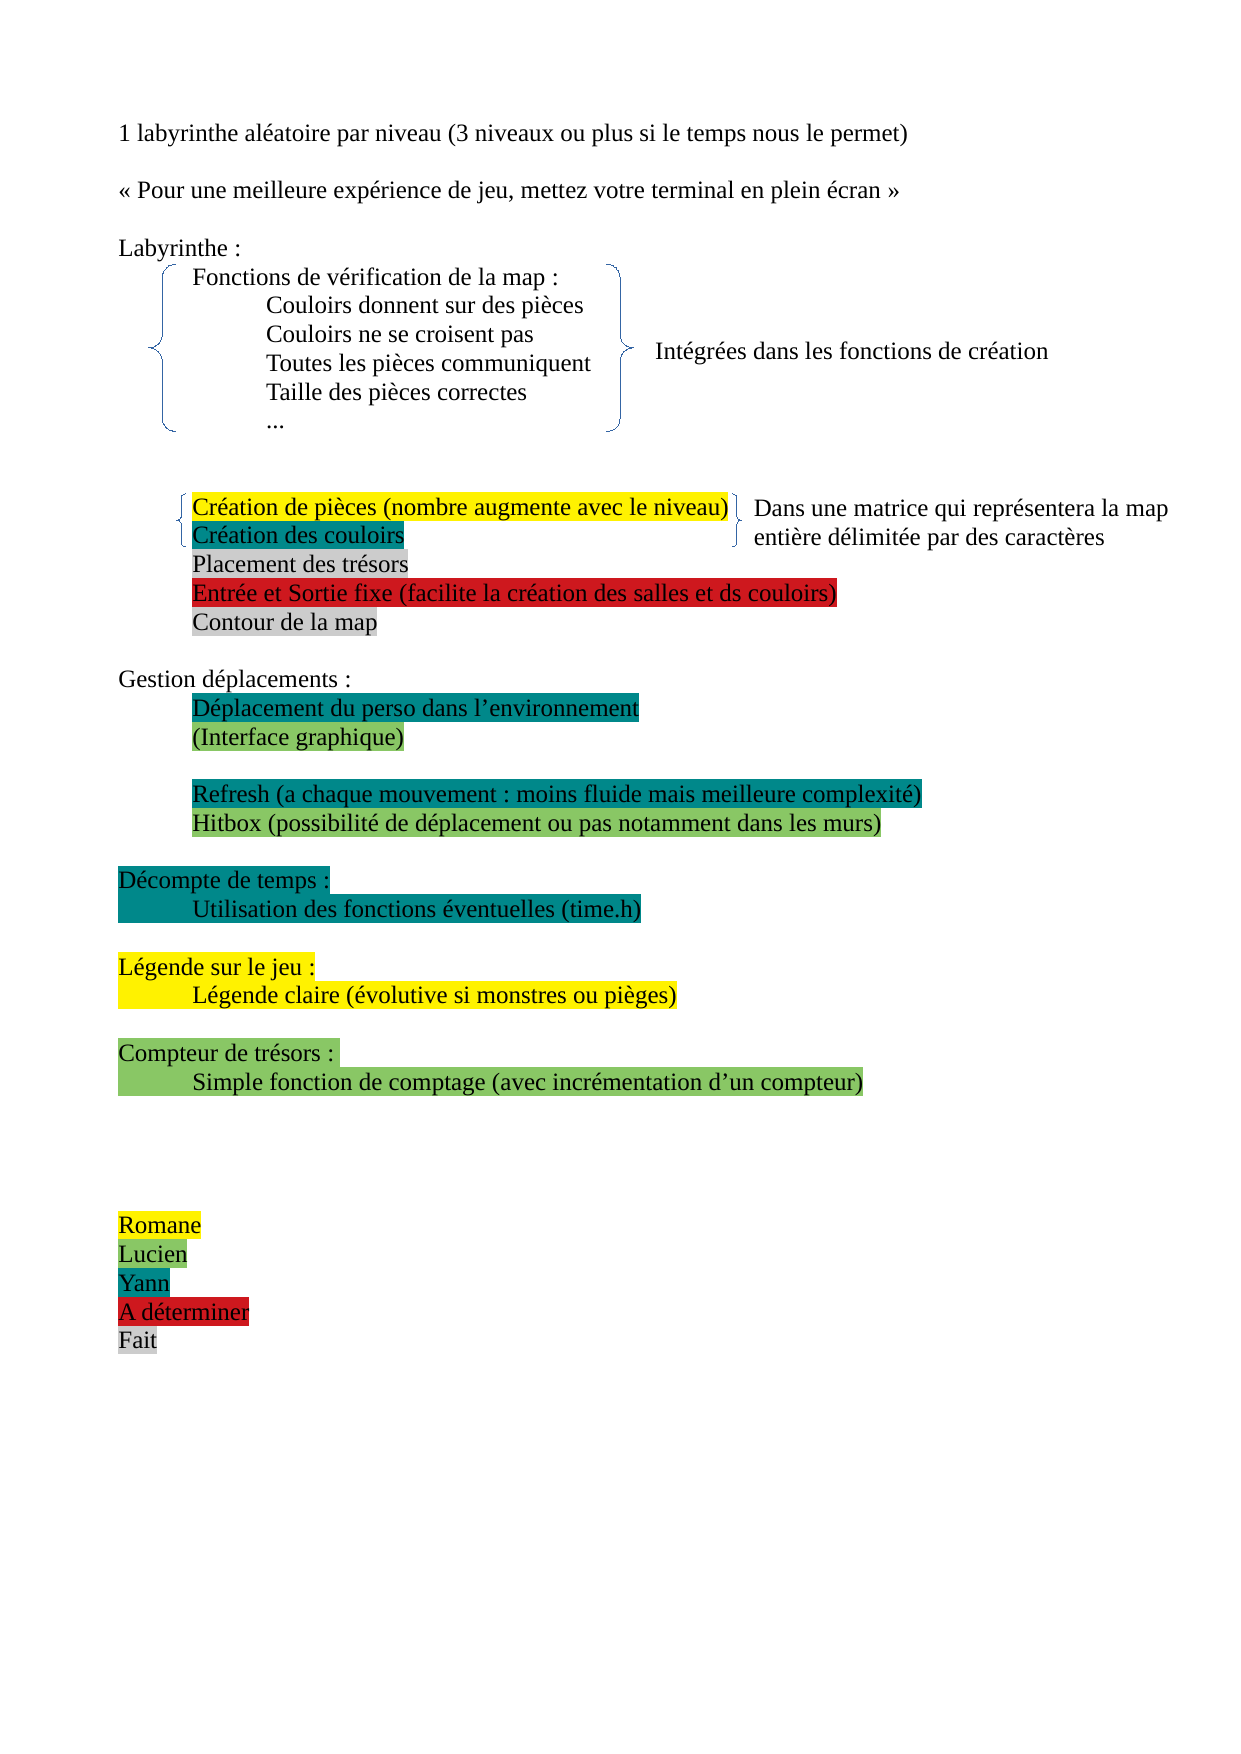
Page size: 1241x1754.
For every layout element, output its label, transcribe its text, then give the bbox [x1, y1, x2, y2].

text Placement des trésors [118, 549, 1122, 578]
text A déterminer [118, 1297, 1122, 1326]
text Toutes les pièces communiquent [118, 348, 1122, 377]
text Légende claire (évolutive si monstres ou pièges) [118, 981, 1122, 1009]
text Hitbox (possibilité de déplacement ou pas notamment dans les murs) [118, 808, 1122, 837]
text Labyrinthe : [118, 233, 1122, 262]
text Utilisation des fonctions éventuelles (time.h) [118, 894, 1122, 923]
text Simple fonction de comptage (avec incrémentation d’un compteur) [118, 1067, 1122, 1096]
text (Interface graphique) [118, 722, 1122, 751]
text [621, 377, 1122, 406]
text [621, 291, 1122, 319]
text Couloirs ne se croisent pas [118, 319, 1122, 348]
text Romane [118, 1211, 1122, 1239]
text Légende sur le jeu : [118, 952, 1122, 981]
text Couloirs donnent sur des pièces [163, 291, 620, 319]
text [118, 377, 162, 406]
text Déplacement du perso dans l’environnement [118, 693, 1122, 722]
text 1 labyrinthe aléatoire par niveau (3 niveaux ou plus si le temps nous le permet) [118, 118, 1122, 147]
text Décompte de temps : [118, 866, 1122, 894]
text « Pour une meilleure expérience de jeu, mettez votre terminal en plein écran » [118, 176, 1122, 204]
text Entrée et Sortie fixe (facilite la création des salles et ds couloirs) [118, 578, 1122, 607]
text Fonctions de vérification de la map : [118, 262, 1122, 291]
text ... [118, 406, 1122, 434]
text Fait [118, 1326, 1122, 1354]
text Refresh (a chaque mouvement : moins fluide mais meilleure complexité) [118, 779, 1122, 808]
text Yann [118, 1268, 1122, 1297]
text Lucien [118, 1239, 1122, 1268]
text Gestion déplacements : [118, 664, 1122, 693]
text Création des couloirs [118, 521, 1122, 549]
text Compteur de trésors : [118, 1038, 1122, 1067]
text Taille des pièces correctes [163, 377, 620, 406]
text Création de pièces (nombre augmente avec le niveau) [118, 492, 1122, 521]
text Contour de la map [118, 607, 1122, 636]
text [118, 291, 162, 319]
